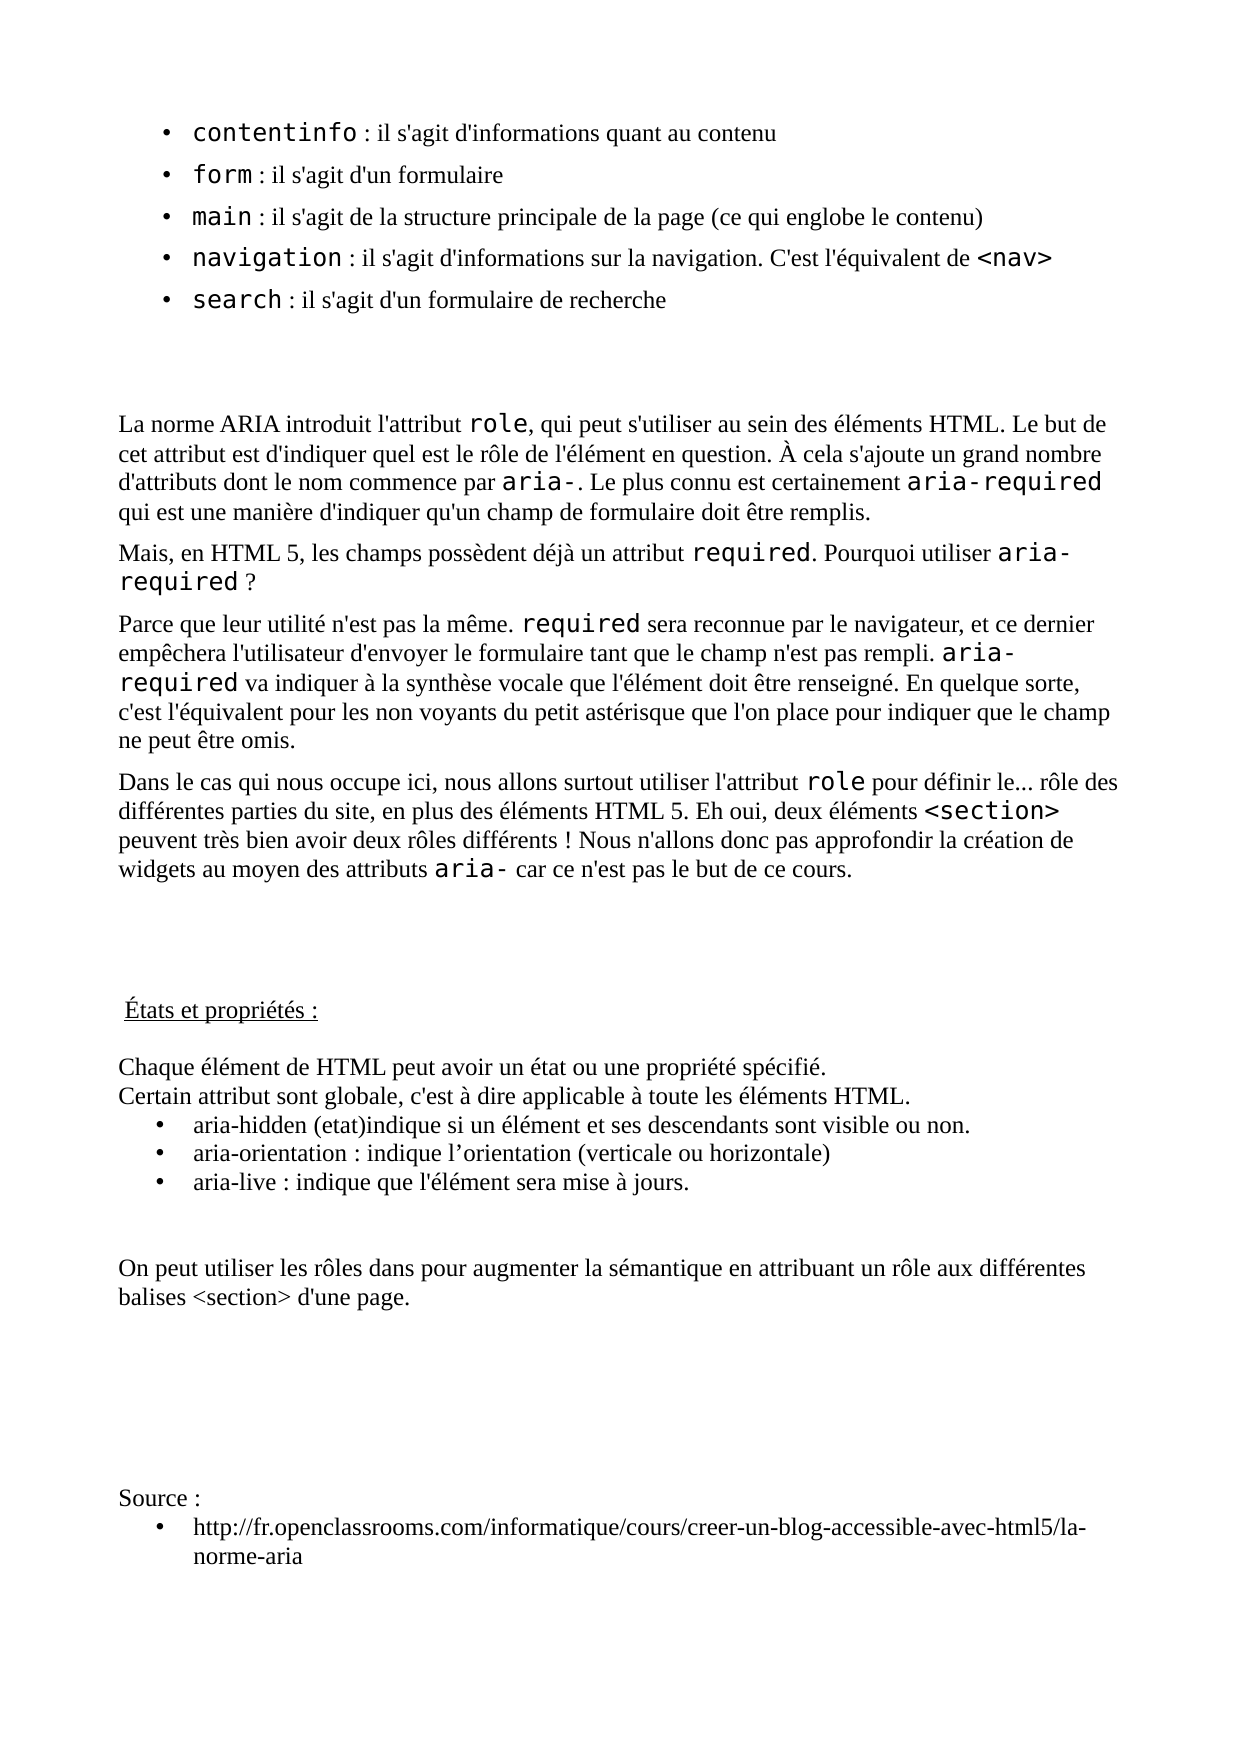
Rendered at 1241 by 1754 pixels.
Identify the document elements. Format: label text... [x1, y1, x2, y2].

text On peut utiliser les rôles dans pour augmenter la sémantique en attribuant un rôle aux différentes balises <section> d'une page. [118, 1253, 1122, 1311]
text Chaque élément de HTML peut avoir un état ou une propriété spécifié. [118, 1052, 1122, 1081]
text Mais, en HTML 5, les champs possèdent déjà un attribut required. Pourquoi utiliser aria-required ? [118, 538, 1122, 597]
list contentinfo : il s'agit d'informations quant au contenu [162, 118, 1122, 147]
text Dans le cas qui nous occupe ici, nous allons surtout utiliser l'attribut role pour définir le... rôle des différentes parties du site, en plus des éléments HTML 5. Eh oui, deux éléments <section> peuvent très bien avoir deux rôles différents ! Nous n'allons donc pas approfondir la création de widgets au moyen des attributs aria- car ce n'est pas le but de ce cours. [118, 767, 1122, 883]
text La norme ARIA introduit l'attribut role, qui peut s'utiliser au sein des éléments HTML. Le but de cet attribut est d'indiquer quel est le rôle de l'élément en question. À cela s'ajoute un grand nombre d'attributs dont le nom commence par aria-. Le plus connu est certainement aria-required qui est une manière d'indiquer qu'un champ de formulaire doit être remplis. [118, 409, 1122, 526]
text Parce que leur utilité n'est pas la même. required sera reconnue par le navigateur, et ce dernier empêchera l'utilisateur d'envoyer le formulaire tant que le champ n'est pas rempli. aria-required va indiquer à la synthèse vocale que l'élément doit être renseigné. En quelque sorte, c'est l'équivalent pour les non voyants du petit astérisque que l'on place pour indiquer que le champ ne peut être omis. [118, 609, 1122, 754]
text Certain attribut sont globale, c'est à dire applicable à toute les éléments HTML. [118, 1081, 1122, 1110]
list aria-orientation : indique l’orientation (verticale ou horizontale) [156, 1138, 1122, 1167]
list form : il s'agit d'un formulaire [162, 160, 1122, 189]
text États et propriétés : [118, 995, 1122, 1023]
list main : il s'agit de la structure principale de la page (ce qui englobe le contenu) [162, 202, 1122, 231]
list search : il s'agit d'un formulaire de recherche [162, 285, 1122, 314]
text Source : [118, 1483, 1122, 1512]
list aria-hidden (etat)indique si un élément et ses descendants sont visible ou non. [156, 1110, 1122, 1138]
list http://fr.openclassrooms.com/informatique/cours/creer-un-blog-accessible-avec-html5/la-norme-aria [156, 1512, 1122, 1570]
list aria-live : indique que l'élément sera mise à jours. [156, 1167, 1122, 1196]
list navigation : il s'agit d'informations sur la navigation. C'est l'équivalent de <nav> [162, 243, 1122, 273]
